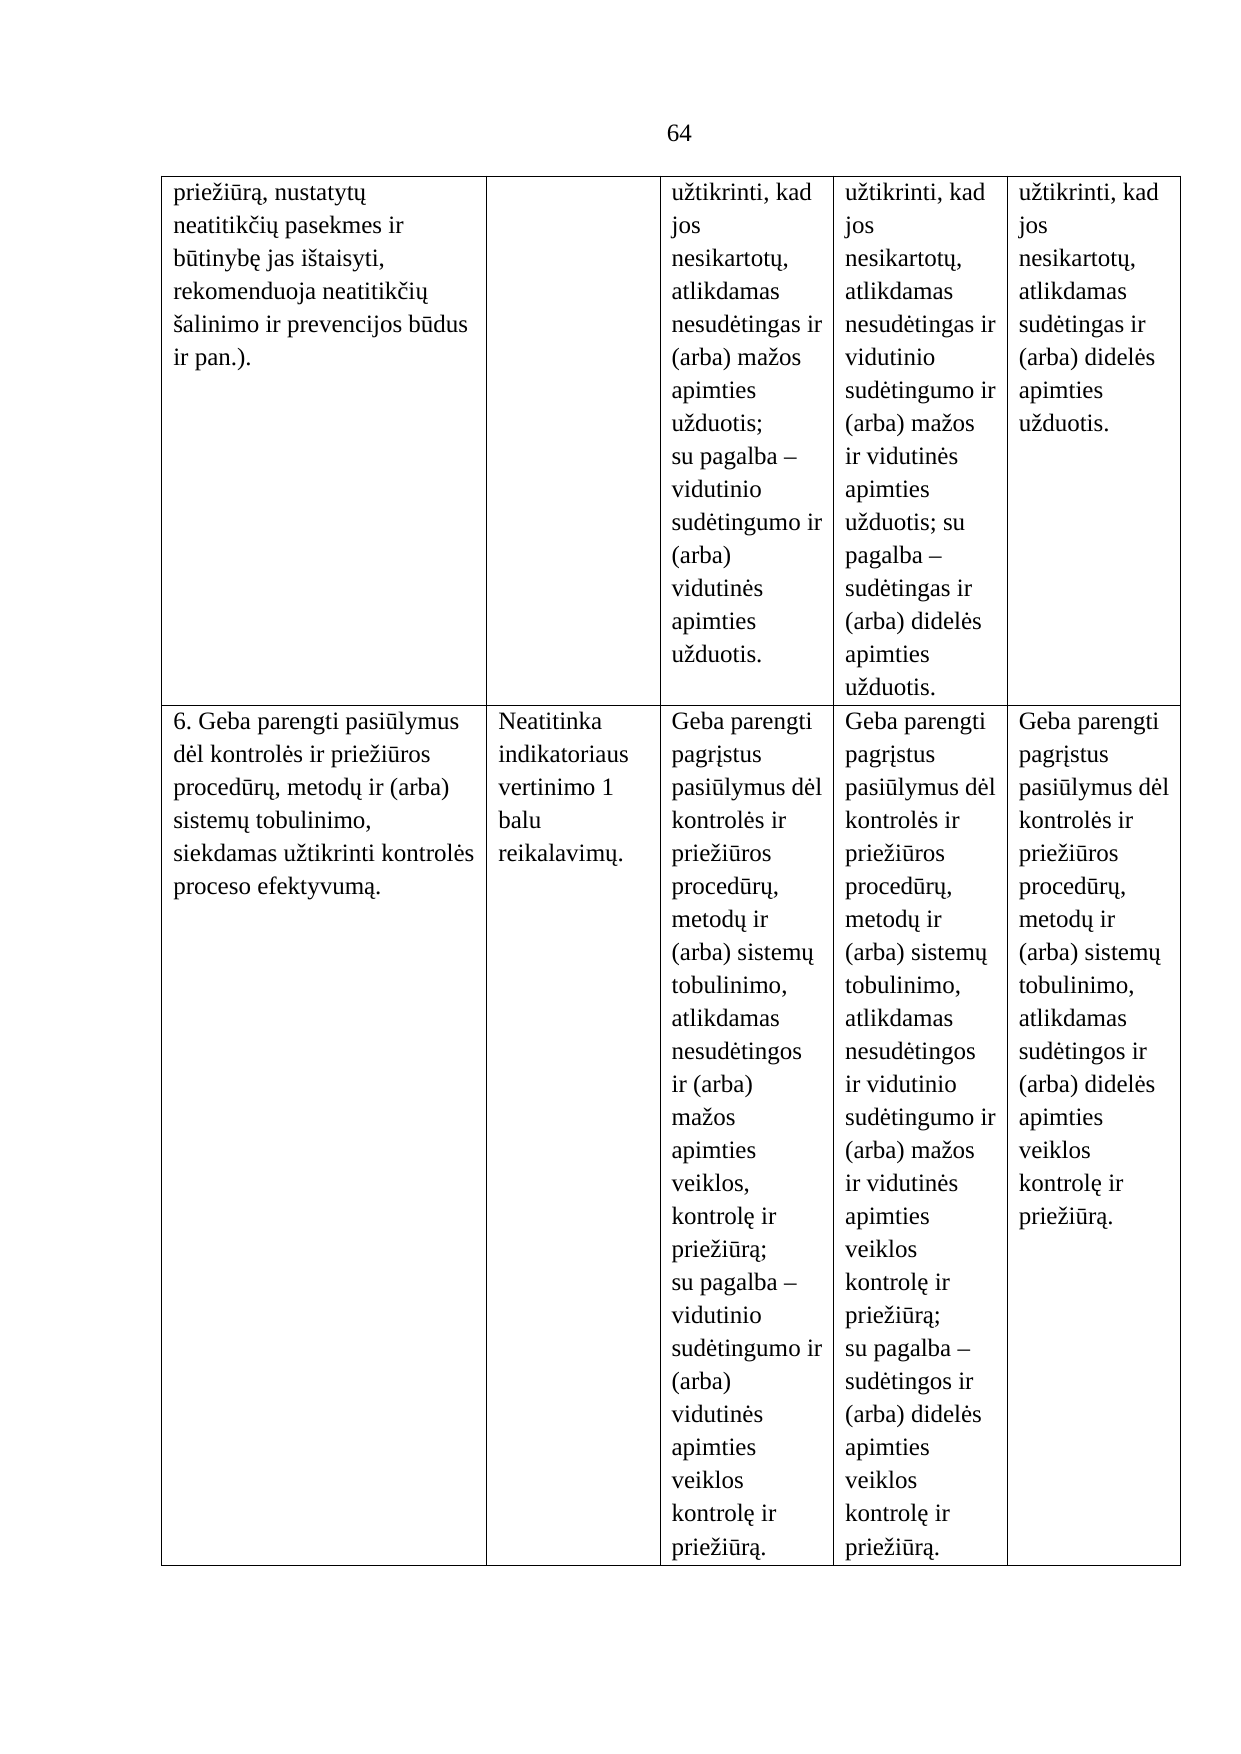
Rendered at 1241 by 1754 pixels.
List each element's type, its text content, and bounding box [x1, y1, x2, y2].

table_cell [487, 177, 660, 705]
table_cell užtikrinti, kad jos nesikartotų, atlikdamas nesudėtingas ir (arba) mažos apimties užduotis; su pagalba –vidutinio sudėtingumo ir (arba) vidutinės apimties užduotis. [661, 177, 833, 705]
table_cell Geba parengti pagrįstus pasiūlymus dėl kontrolės ir priežiūros procedūrų, metodų ir (arba) sistemų tobulinimo, atlikdamas sudėtingos ir (arba) didelės apimties veiklos kontrolę ir priežiūrą. [1008, 706, 1180, 1564]
table_cell Geba parengti pagrįstus pasiūlymus dėl kontrolės ir priežiūros procedūrų, metodų ir (arba) sistemų tobulinimo, atlikdamas nesudėtingos ir vidutinio sudėtingumo ir (arba) mažos ir vidutinės apimties veiklos kontrolę ir priežiūrą; su pagalba –sudėtingos ir (arba) didelės apimties veiklos kontrolę ir priežiūrą. [834, 706, 1007, 1564]
table_cell Geba parengti pagrįstus pasiūlymus dėl kontrolės ir priežiūros procedūrų, metodų ir (arba) sistemų tobulinimo, atlikdamas nesudėtingos ir (arba) mažos apimties veiklos, kontrolę ir priežiūrą; su pagalba – vidutinio sudėtingumo ir (arba) vidutinės apimties veiklos kontrolę ir priežiūrą. [661, 706, 833, 1564]
table_cell 6. Geba parengti pasiūlymus dėl kontrolės ir priežiūros procedūrų, metodų ir (arba) sistemų tobulinimo, siekdamas užtikrinti kontrolės proceso efektyvumą. [162, 706, 486, 1564]
table_cell užtikrinti, kad jos nesikartotų, atlikdamas sudėtingas ir (arba) didelės apimties užduotis. [1008, 177, 1180, 705]
table_cell priežiūrą, nustatytų neatitikčių pasekmes ir būtinybę jas ištaisyti, rekomenduoja neatitikčių šalinimo ir prevencijos būdus ir pan.). [162, 177, 486, 705]
table_cell Neatitinka indikatoriaus vertinimo 1 balu reikalavimų. [487, 706, 660, 1564]
table_cell užtikrinti, kad jos nesikartotų, atlikdamas nesudėtingas ir vidutinio sudėtingumo ir (arba) mažos ir vidutinės apimties užduotis; su pagalba – sudėtingas ir (arba) didelės apimties užduotis. [834, 177, 1007, 705]
